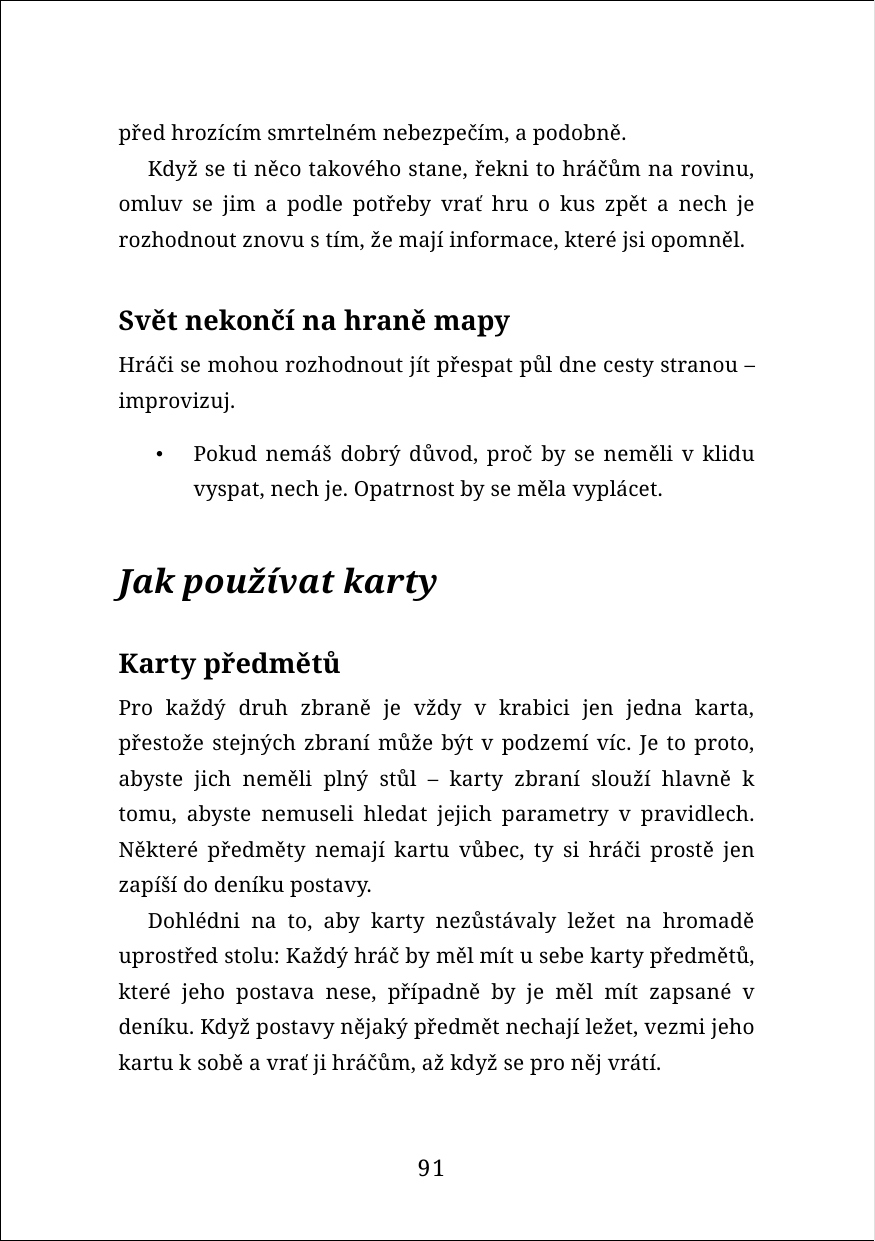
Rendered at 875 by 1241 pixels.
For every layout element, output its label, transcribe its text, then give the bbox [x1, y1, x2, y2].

text Pro každý druh zbraně je vždy v krabici jen jedna karta, přestože stejných zbraní může být v podzemí víc. Je to proto, abyste jich neměli plný stůl – karty zbraní slouží hlavně k tomu, abyste nemuseli hledat jejich parametry v pravidlech. Některé předměty nemají kartu vůbec, ty si hráči prostě jen zapíší do deníku postavy. Dohlédni na to, aby karty nezůstávaly ležet na hromadě uprostřed stolu: Každý hráč by měl mít u sebe karty předmětů, které jeho postava nese, případně by je měl mít zapsané v deníku. Když postavy nějaký předmět nechají ležet, vezmi jeho kartu k sobě a vrať ji hráčům, až když se pro něj vrátí. [118, 693, 756, 1076]
subtitle Svět nekončí na hraně mapy [118, 302, 756, 338]
subtitle Jak používat karty [118, 557, 756, 603]
list Pokud nemáš dobrý důvod, proč by se neměli v klidu vyspat, nech je. Opatrnost by se měla vyplácet. [156, 439, 756, 503]
subtitle Karty předmětů [118, 644, 756, 681]
text před hrozícím smrtelném nebezpečím, a podobně. Když se ti něco takového stane, řekni to hráčům na rovinu, omluv se jim a podle potřeby vrať hru o kus zpět a nech je rozhodnout znovu s tím, že mají informace, které jsi opomněl. [118, 118, 756, 253]
text Hráči se mohou rozhodnout jít přespat půl dne cesty stranou – improvizuj. [118, 350, 756, 414]
